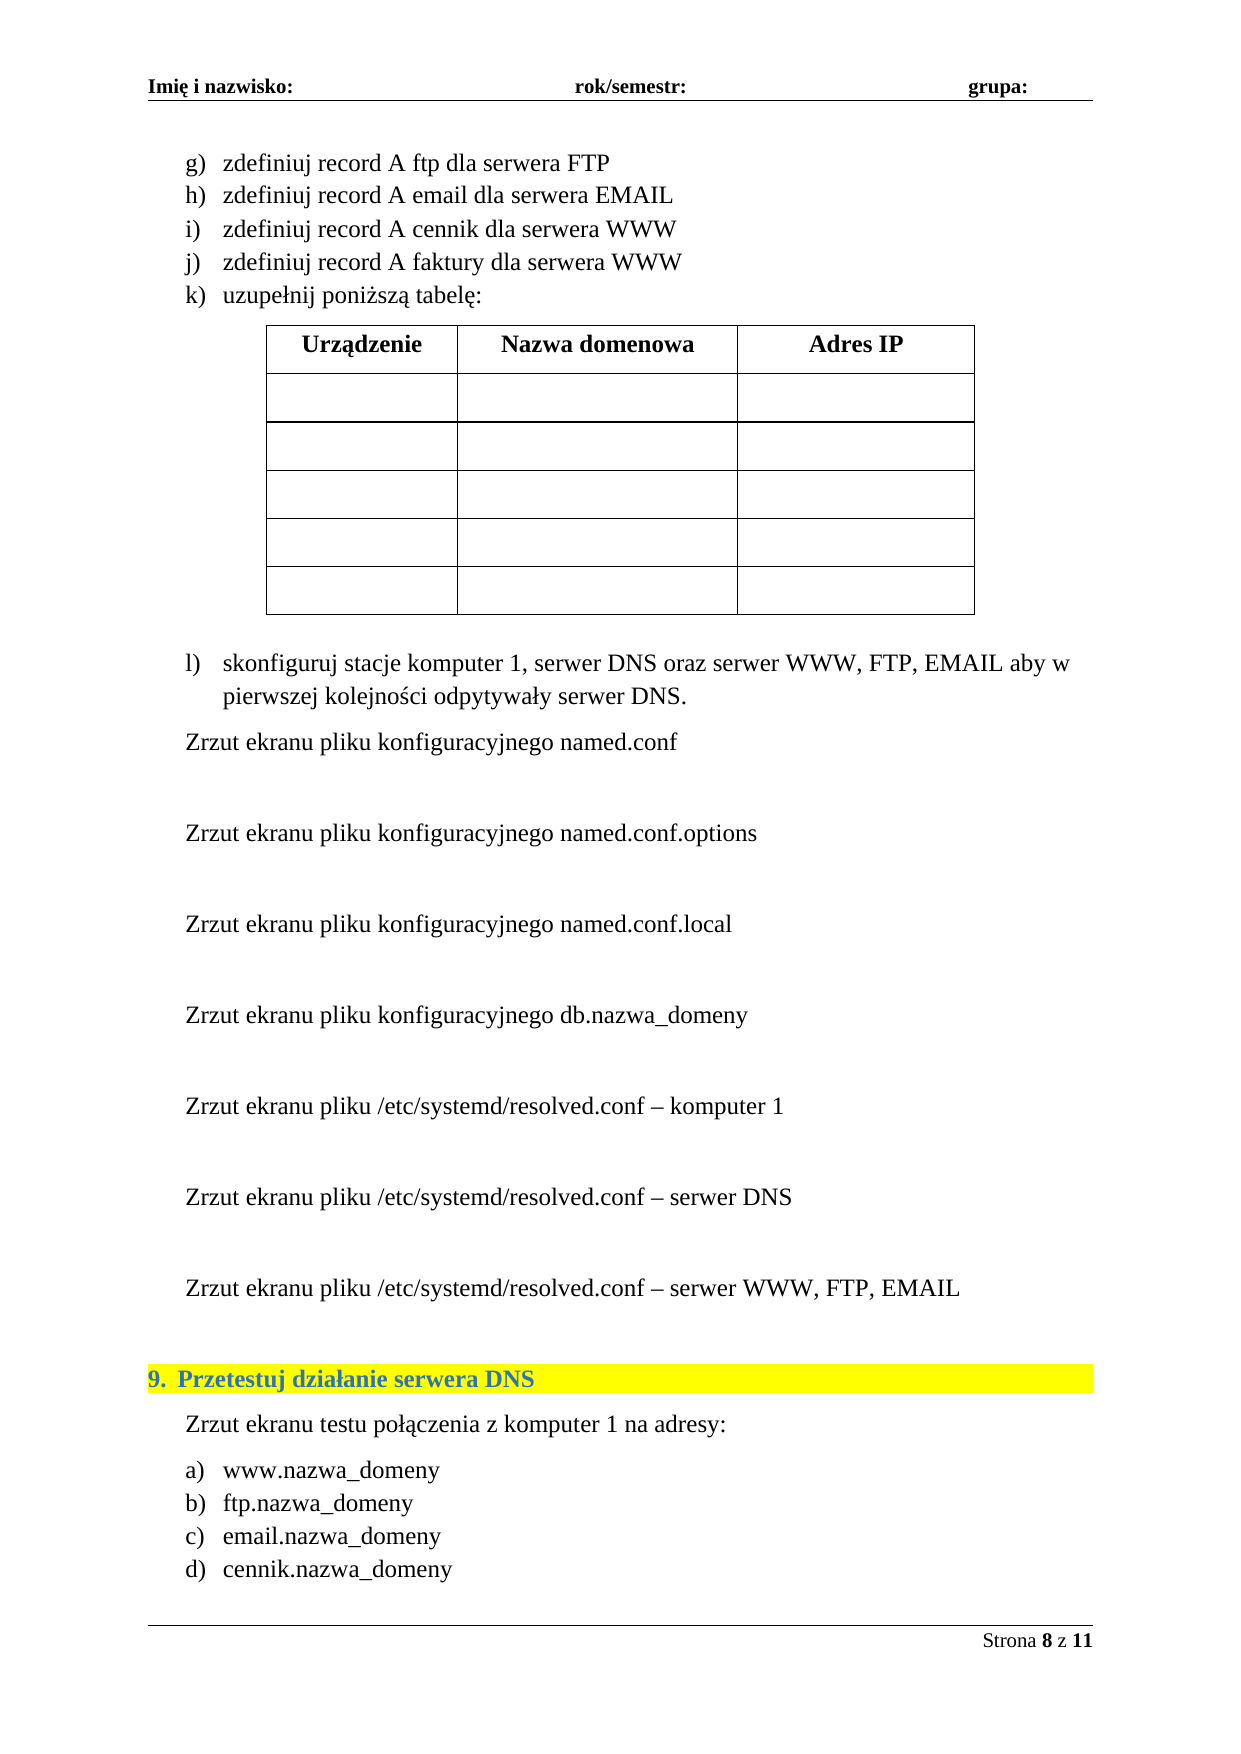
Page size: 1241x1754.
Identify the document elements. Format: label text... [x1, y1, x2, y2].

text Zrzut ekranu pliku /etc/systemd/resolved.conf – serwer WWW, FTP, EMAIL [185, 1273, 1093, 1302]
list uzupełnij poniższą tabelę: [185, 280, 1093, 308]
list email.nazwa_domeny [185, 1521, 1093, 1550]
table_cell [458, 423, 737, 469]
list zdefiniuj record A ftp dla serwera FTP [185, 148, 1093, 176]
text Zrzut ekranu pliku konfiguracyjnego named.conf.local [185, 909, 1093, 937]
list zdefiniuj record A faktury dla serwera WWW [185, 247, 1093, 275]
text Zrzut ekranu pliku /etc/systemd/resolved.conf – serwer DNS [185, 1182, 1093, 1211]
table_cell [458, 374, 737, 421]
list skonfiguruj stacje komputer 1, serwer DNS oraz serwer WWW, FTP, EMAIL aby w pierwszej kolejności odpytywały serwer DNS. [185, 648, 1093, 710]
list Przetestuj działanie serwera DNS [148, 1364, 1093, 1393]
table_cell [267, 471, 457, 518]
table_cell [267, 374, 457, 421]
table_cell [738, 423, 974, 469]
table_cell [738, 374, 974, 421]
list www.nazwa_domeny [185, 1455, 1093, 1484]
table_header Urządzenie [267, 326, 457, 373]
table_cell [458, 471, 737, 518]
text Zrzut ekranu testu połączenia z komputer 1 na adresy: [185, 1409, 1093, 1438]
table_header Nazwa domenowa [458, 326, 737, 373]
text Zrzut ekranu pliku konfiguracyjnego named.conf [185, 727, 1093, 755]
table_header Adres IP [738, 326, 974, 373]
table_cell [267, 423, 457, 469]
table_cell [738, 471, 974, 518]
list zdefiniuj record A cennik dla serwera WWW [185, 214, 1093, 242]
table_cell [267, 519, 457, 566]
table_cell [458, 567, 737, 614]
text Zrzut ekranu pliku /etc/systemd/resolved.conf – komputer 1 [185, 1091, 1093, 1119]
table_cell [738, 567, 974, 614]
list cennik.nazwa_domeny [185, 1554, 1093, 1583]
table_cell [458, 519, 737, 566]
list zdefiniuj record A email dla serwera EMAIL [185, 181, 1093, 209]
table_cell [738, 519, 974, 566]
list ftp.nazwa_domeny [185, 1488, 1093, 1517]
text Zrzut ekranu pliku konfiguracyjnego db.nazwa_domeny [185, 1000, 1093, 1028]
text Zrzut ekranu pliku konfiguracyjnego named.conf.options [185, 818, 1093, 846]
table_cell [267, 567, 457, 614]
